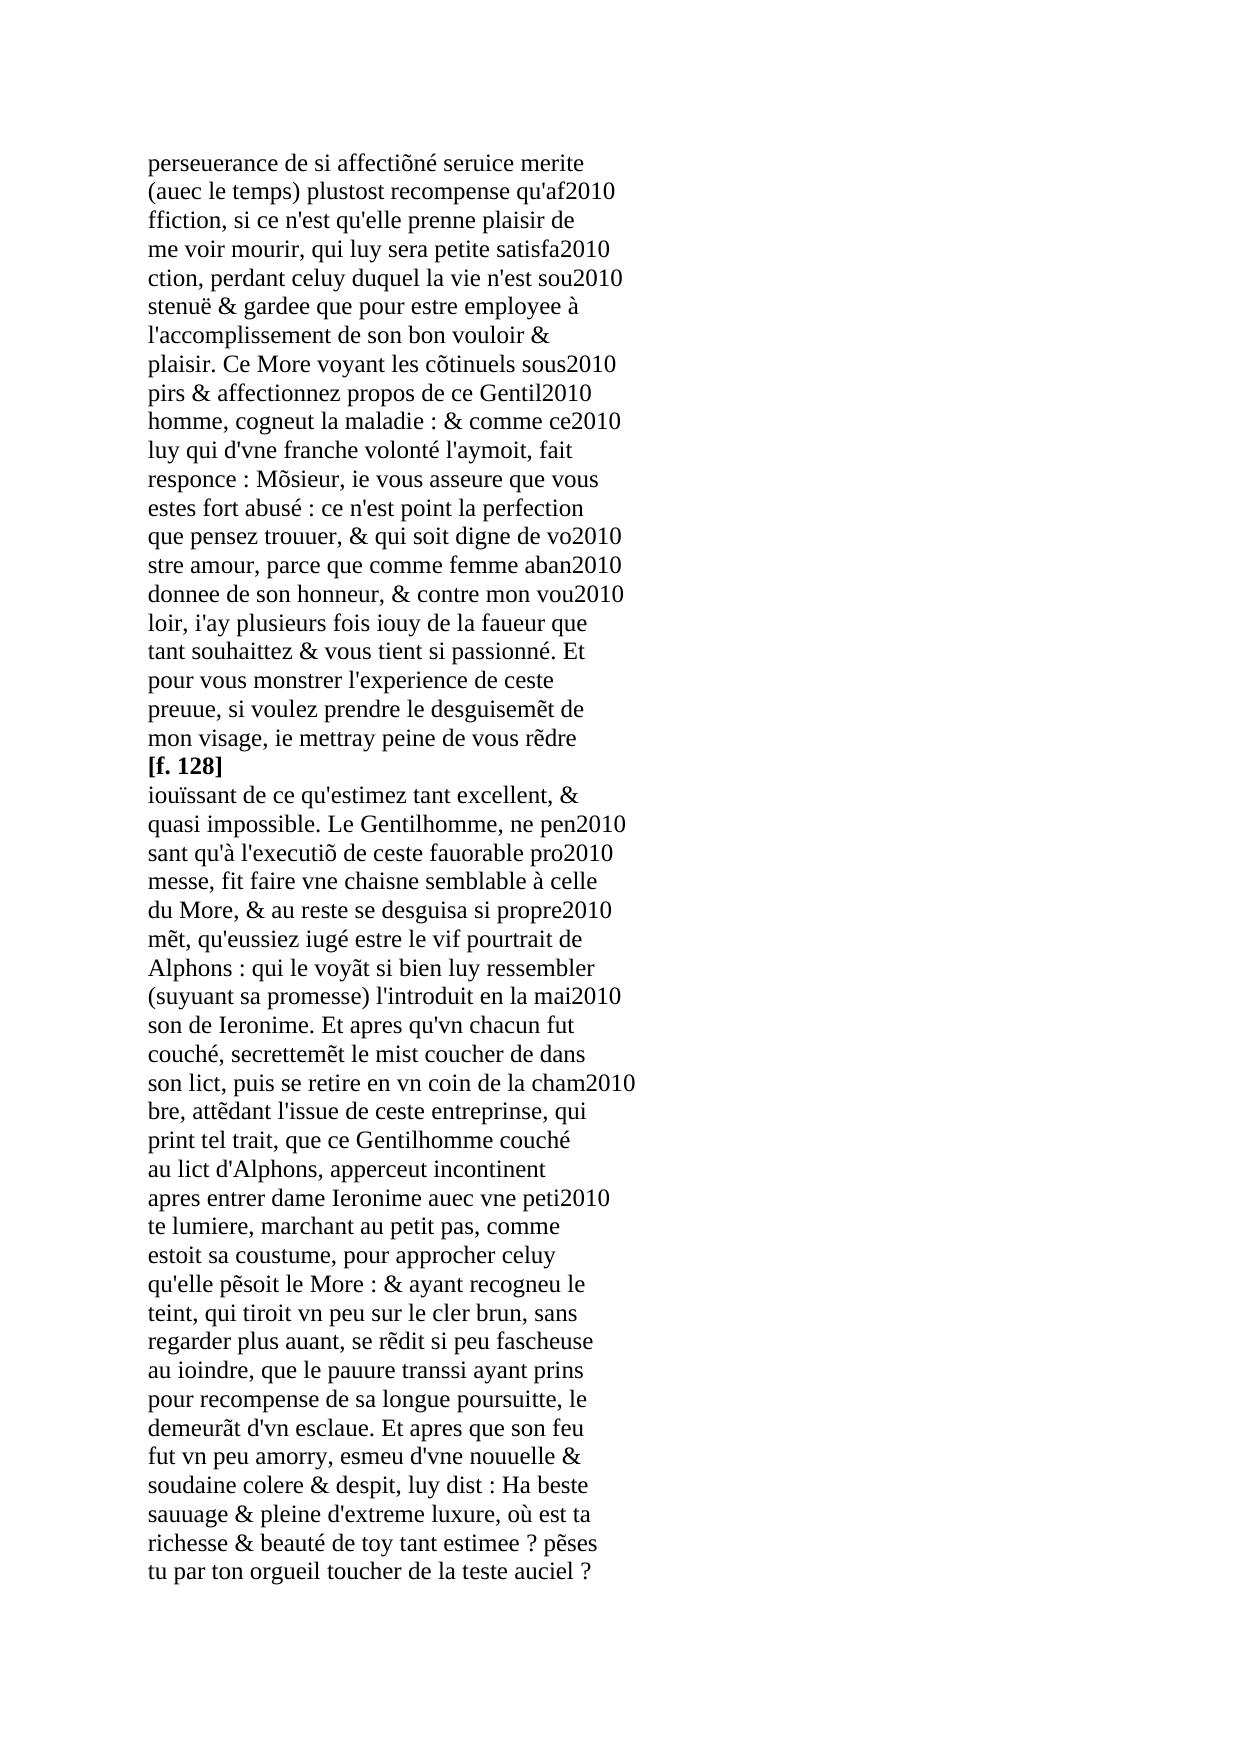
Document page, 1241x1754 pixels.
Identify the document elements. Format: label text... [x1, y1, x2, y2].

text perseuerance de si affectiõné seruice merite (auec le temps) plustost recompense qu'af2010 ffiction, si ce n'est qu'elle prenne plaisir de me voir mourir, qui luy sera petite satisfa2010 ction, perdant celuy duquel la vie n'est sou2010 stenuë & gardee que pour estre employee à l'accomplissement de son bon vouloir & plaisir. Ce More voyant les cõtinuels sous2010 pirs & affectionnez propos de ce Gentil2010 homme, cogneut la maladie : & comme ce2010 luy qui d'vne franche volonté l'aymoit, fait responce : Mõsieur, ie vous asseure que vous estes fort abusé : ce n'est point la perfection que pensez trouuer, & qui soit digne de vo2010 stre amour, parce que comme femme aban2010 donnee de son honneur, & contre mon vou2010 loir, i'ay plusieurs fois iouy de la faueur que tant souhaittez & vous tient si passionné. Et pour vous monstrer l'experience de ceste preuue, si voulez prendre le desguisemẽt de mon visage, ie mettray peine de vous rẽdre [f. 128] iouïssant de ce qu'estimez tant excellent, & quasi impossible. Le Gentilhomme, ne pen2010 sant qu'à l'executiõ de ceste fauorable pro2010 messe, fit faire vne chaisne semblable à celle du More, & au reste se desguisa si propre2010 mẽt, qu'eussiez iugé estre le vif pourtrait de Alphons : qui le voyãt si bien luy ressembler (suyuant sa promesse) l'introduit en la mai2010 son de Ieronime. Et apres qu'vn chacun fut couché, secrettemẽt le mist coucher de dans son lict, puis se retire en vn coin de la cham2010 bre, attẽdant l'issue de ceste entreprinse, qui print tel trait, que ce Gentilhomme couché au lict d'Alphons, apperceut incontinent apres entrer dame Ieronime auec vne peti2010 te lumiere, marchant au petit pas, comme estoit sa coustume, pour approcher celuy qu'elle pẽsoit le More : & ayant recogneu le teint, qui tiroit vn peu sur le cler brun, sans regarder plus auant, se rẽdit si peu fascheuse au ioindre, que le pauure transsi ayant prins pour recompense de sa longue poursuitte, le demeurãt d'vn esclaue. Et apres que son feu fut vn peu amorry, esmeu d'vne nouuelle & soudaine colere & despit, luy dist : Ha beste sauuage & pleine d'extreme luxure, où est ta richesse & beauté de toy tant estimee ? pẽses tu par ton orgueil toucher de la teste auciel ? [148, 148, 1093, 1585]
